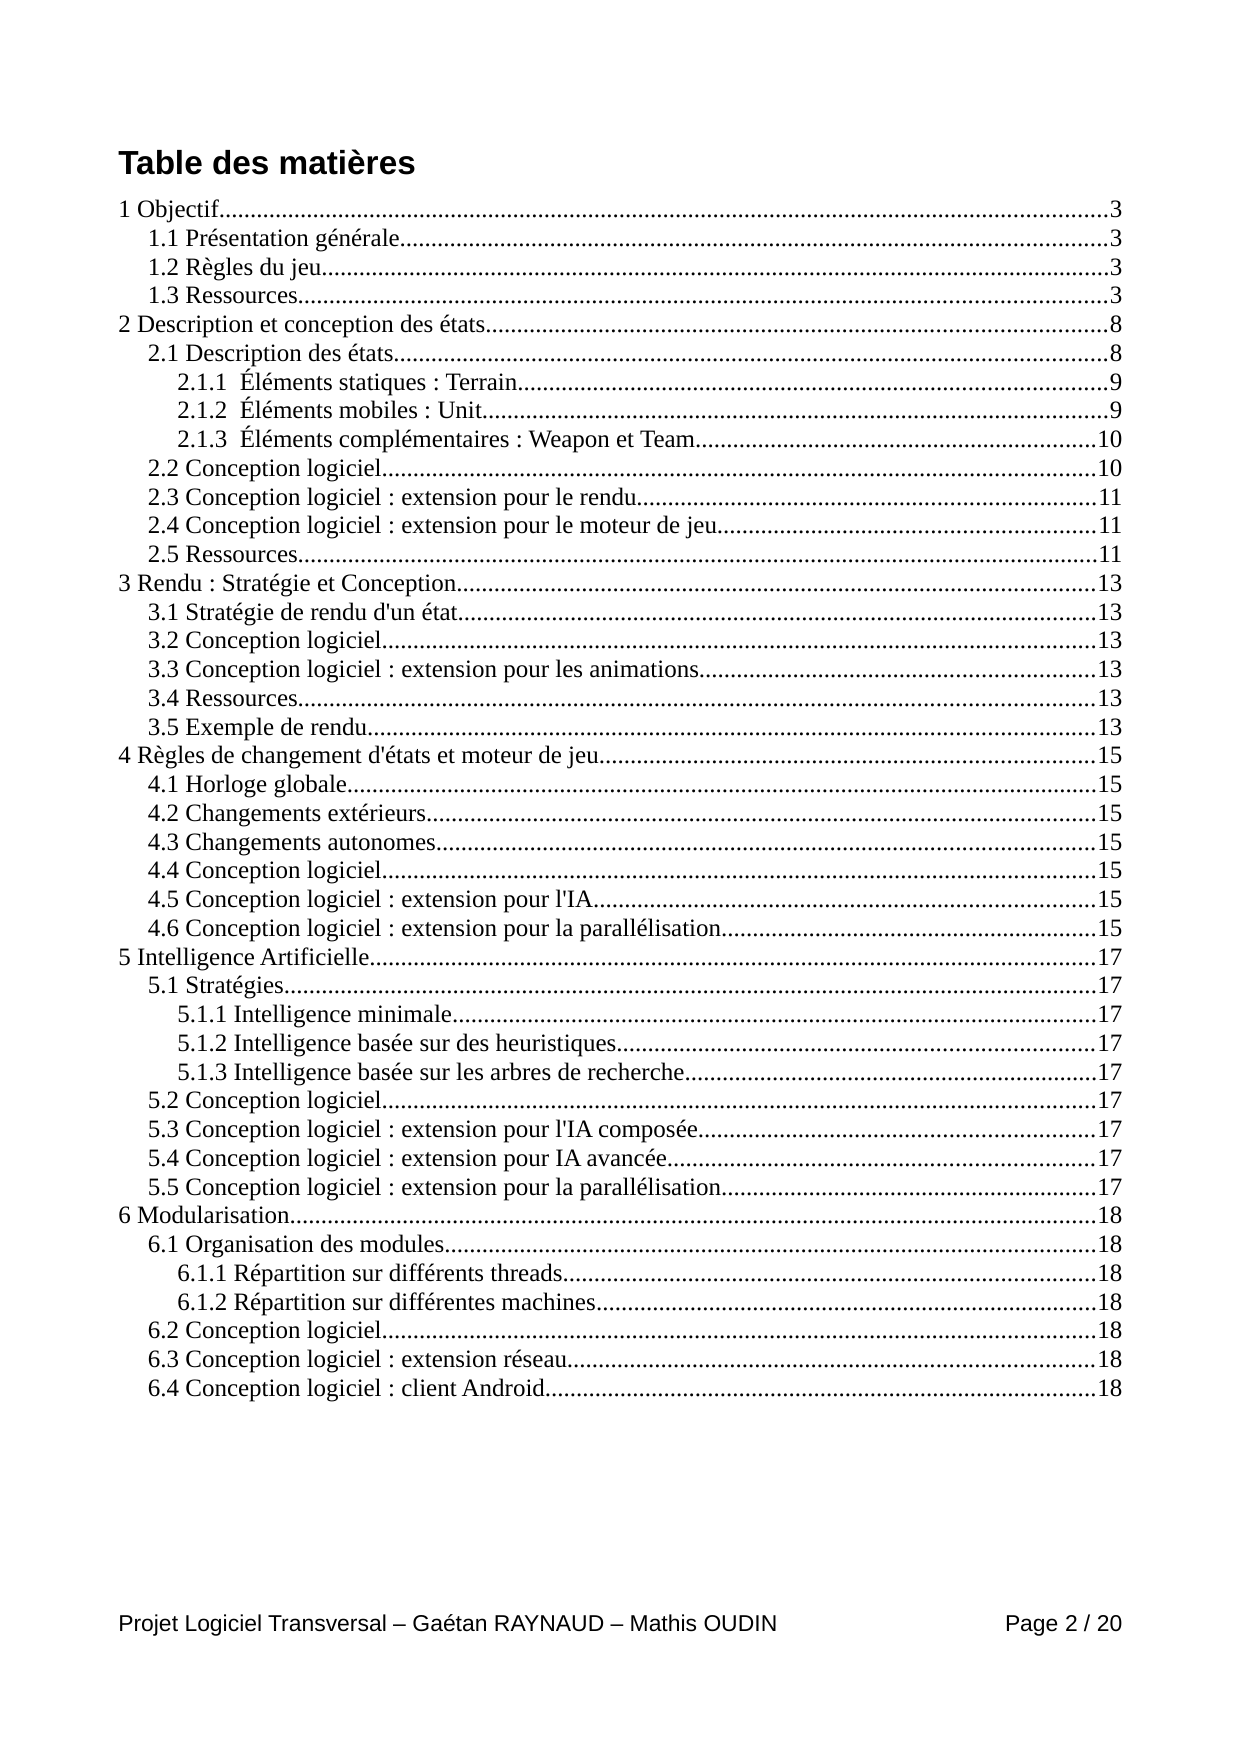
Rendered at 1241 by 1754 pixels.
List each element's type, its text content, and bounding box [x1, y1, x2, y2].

text 5.5 Conception logiciel : extension pour la parallélisation 17 [148, 1172, 1122, 1200]
text 1.2 Règles du jeu 3 [148, 252, 1122, 280]
text 6.1.2 Répartition sur différentes machines 18 [177, 1287, 1122, 1315]
text 2.5 Ressources 11 [148, 539, 1122, 568]
text 2.2 Conception logiciel 10 [148, 453, 1122, 482]
text 2.3 Conception logiciel : extension pour le rendu 11 [148, 482, 1122, 510]
text 2.1.3 Éléments complémentaires : Weapon et Team 10 [177, 424, 1122, 453]
text 4.5 Conception logiciel : extension pour l'IA 15 [148, 884, 1122, 913]
text 6.3 Conception logiciel : extension réseau 18 [148, 1344, 1122, 1373]
text 2.1.1 Éléments statiques : Terrain 9 [177, 367, 1122, 395]
text 2.1 Description des états 8 [148, 338, 1122, 367]
subtitle Table des matières [118, 143, 1122, 182]
text 3 Rendu : Stratégie et Conception 13 [118, 568, 1122, 597]
text 4.2 Changements extérieurs 15 [148, 798, 1122, 827]
text 3.4 Ressources 13 [148, 683, 1122, 712]
text 5.1 Stratégies 17 [148, 970, 1122, 999]
text 3.2 Conception logiciel 13 [148, 625, 1122, 654]
text 6 Modularisation 18 [118, 1200, 1122, 1229]
text 6.4 Conception logiciel : client Android 18 [148, 1373, 1122, 1402]
text 6.2 Conception logiciel 18 [148, 1315, 1122, 1344]
text 4 Règles de changement d'états et moteur de jeu 15 [118, 740, 1122, 769]
text 2.4 Conception logiciel : extension pour le moteur de jeu 11 [148, 510, 1122, 539]
text 5.2 Conception logiciel 17 [148, 1085, 1122, 1114]
text 5.4 Conception logiciel : extension pour IA avancée 17 [148, 1143, 1122, 1172]
text 4.3 Changements autonomes 15 [148, 827, 1122, 855]
text 5.1.3 Intelligence basée sur les arbres de recherche 17 [177, 1057, 1122, 1085]
text 1.1 Présentation générale 3 [148, 223, 1122, 252]
text 5.3 Conception logiciel : extension pour l'IA composée 17 [148, 1114, 1122, 1143]
text 5.1.1 Intelligence minimale 17 [177, 999, 1122, 1028]
text 4.1 Horloge globale 15 [148, 769, 1122, 798]
text 4.6 Conception logiciel : extension pour la parallélisation 15 [148, 913, 1122, 942]
text 3.1 Stratégie de rendu d'un état 13 [148, 597, 1122, 625]
text 6.1 Organisation des modules 18 [148, 1229, 1122, 1258]
text 4.4 Conception logiciel 15 [148, 855, 1122, 884]
text 1 Objectif 3 [118, 194, 1122, 223]
text 2 Description et conception des états 8 [118, 309, 1122, 338]
text 2.1.2 Éléments mobiles : Unit 9 [177, 395, 1122, 424]
text 3.5 Exemple de rendu 13 [148, 712, 1122, 740]
text 6.1.1 Répartition sur différents threads 18 [177, 1258, 1122, 1287]
text 5.1.2 Intelligence basée sur des heuristiques 17 [177, 1028, 1122, 1057]
text 3.3 Conception logiciel : extension pour les animations 13 [148, 654, 1122, 683]
text 1.3 Ressources 3 [148, 280, 1122, 309]
text 5 Intelligence Artificielle 17 [118, 942, 1122, 970]
